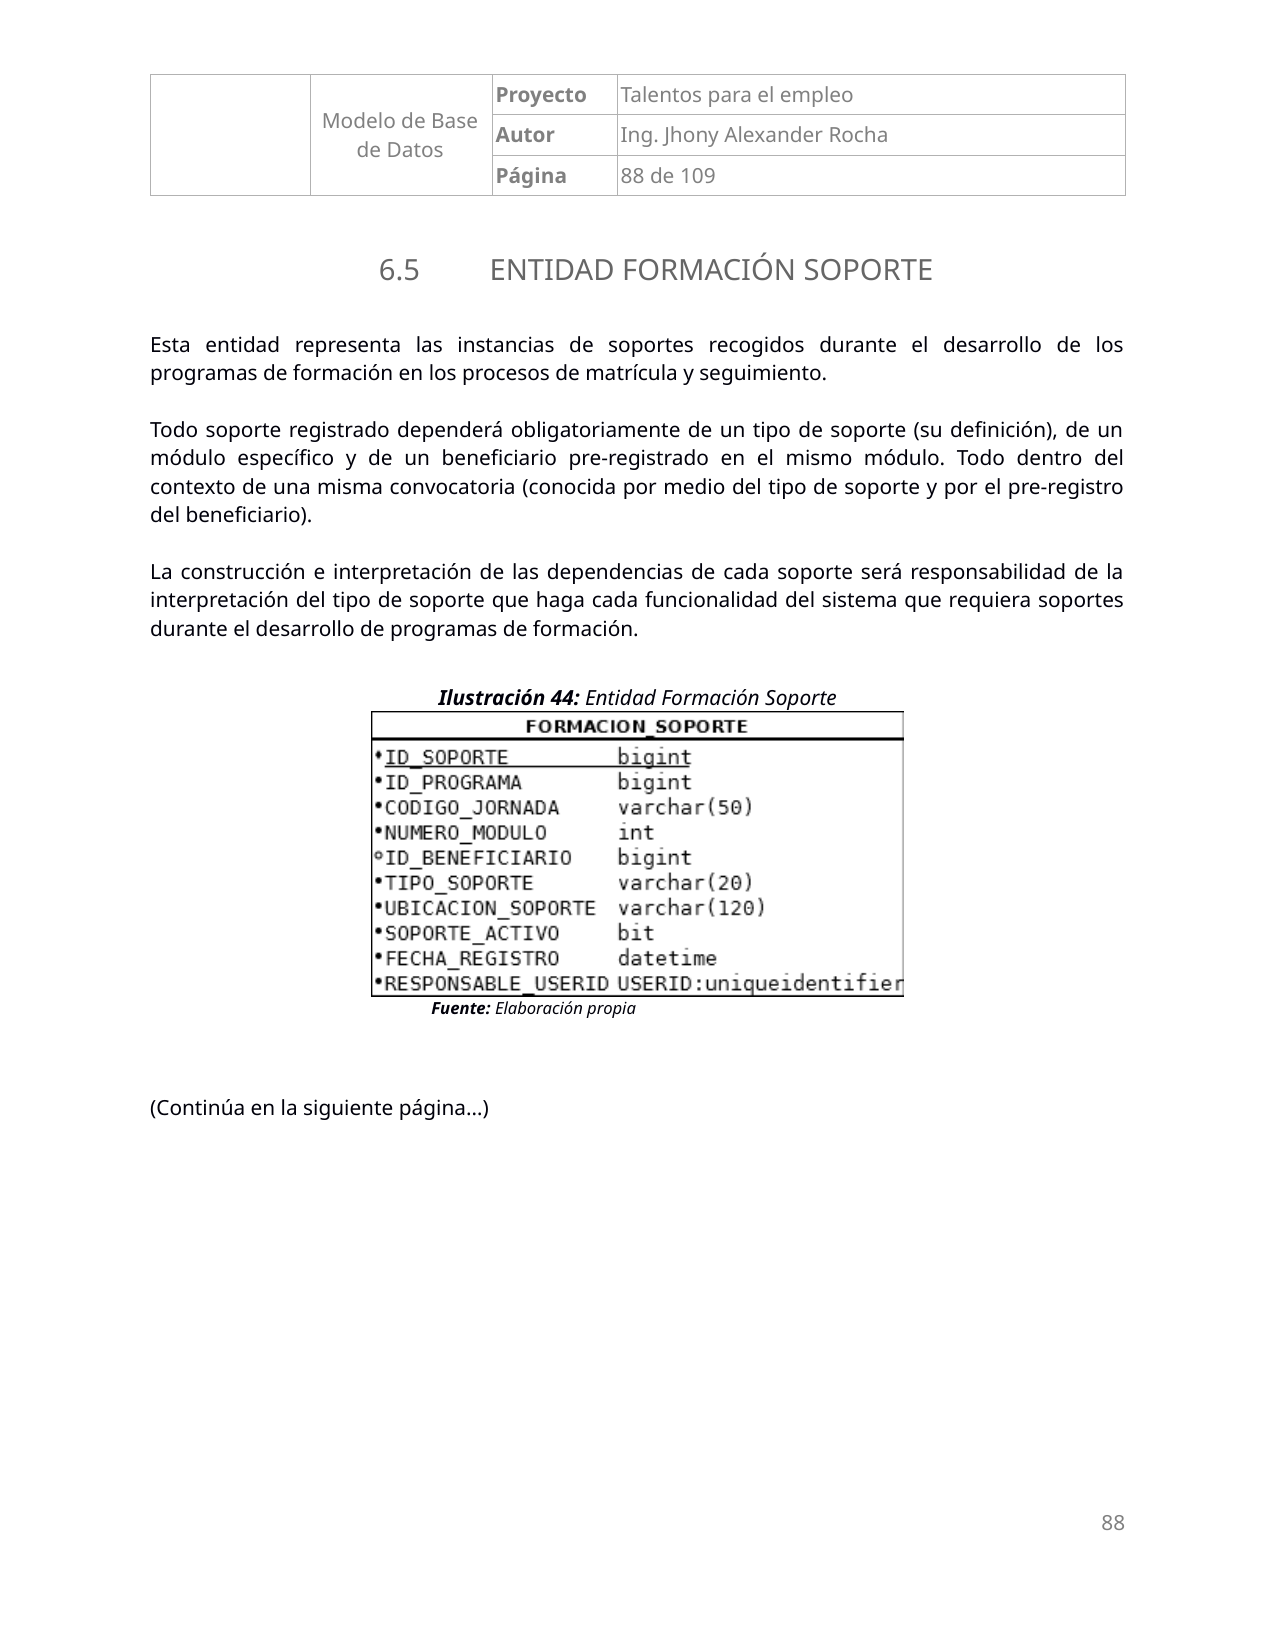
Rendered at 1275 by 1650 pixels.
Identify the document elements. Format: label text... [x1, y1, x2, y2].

text (Continúa en la siguiente página…) [150, 1093, 1125, 1122]
text Todo soporte registrado dependerá obligatoriamente de un tipo de soporte (su definición), de un módulo específico y de un beneficiario pre-registrado en el mismo módulo. Todo dentro del contexto de una misma convocatoria (conocida por medio del tipo de soporte y por el pre-registro del beneficiario). [150, 415, 1125, 529]
text La construcción e interpretación de las dependencias de cada soporte será responsabilidad de la interpretación del tipo de soporte que haga cada funcionalidad del sistema que requiera soportes durante el desarrollo de programas de formación. [150, 557, 1125, 642]
picture [371, 711, 904, 997]
text Fuente: Elaboración propia [431, 997, 844, 1019]
text Esta entidad representa las instancias de soportes recogidos durante el desarrollo de los programas de formación en los procesos de matrícula y seguimiento. [150, 330, 1125, 387]
subtitle Entidad formación soporte [179, 249, 1125, 289]
text Ilustración 44: Entidad Formación Soporte [363, 683, 912, 712]
